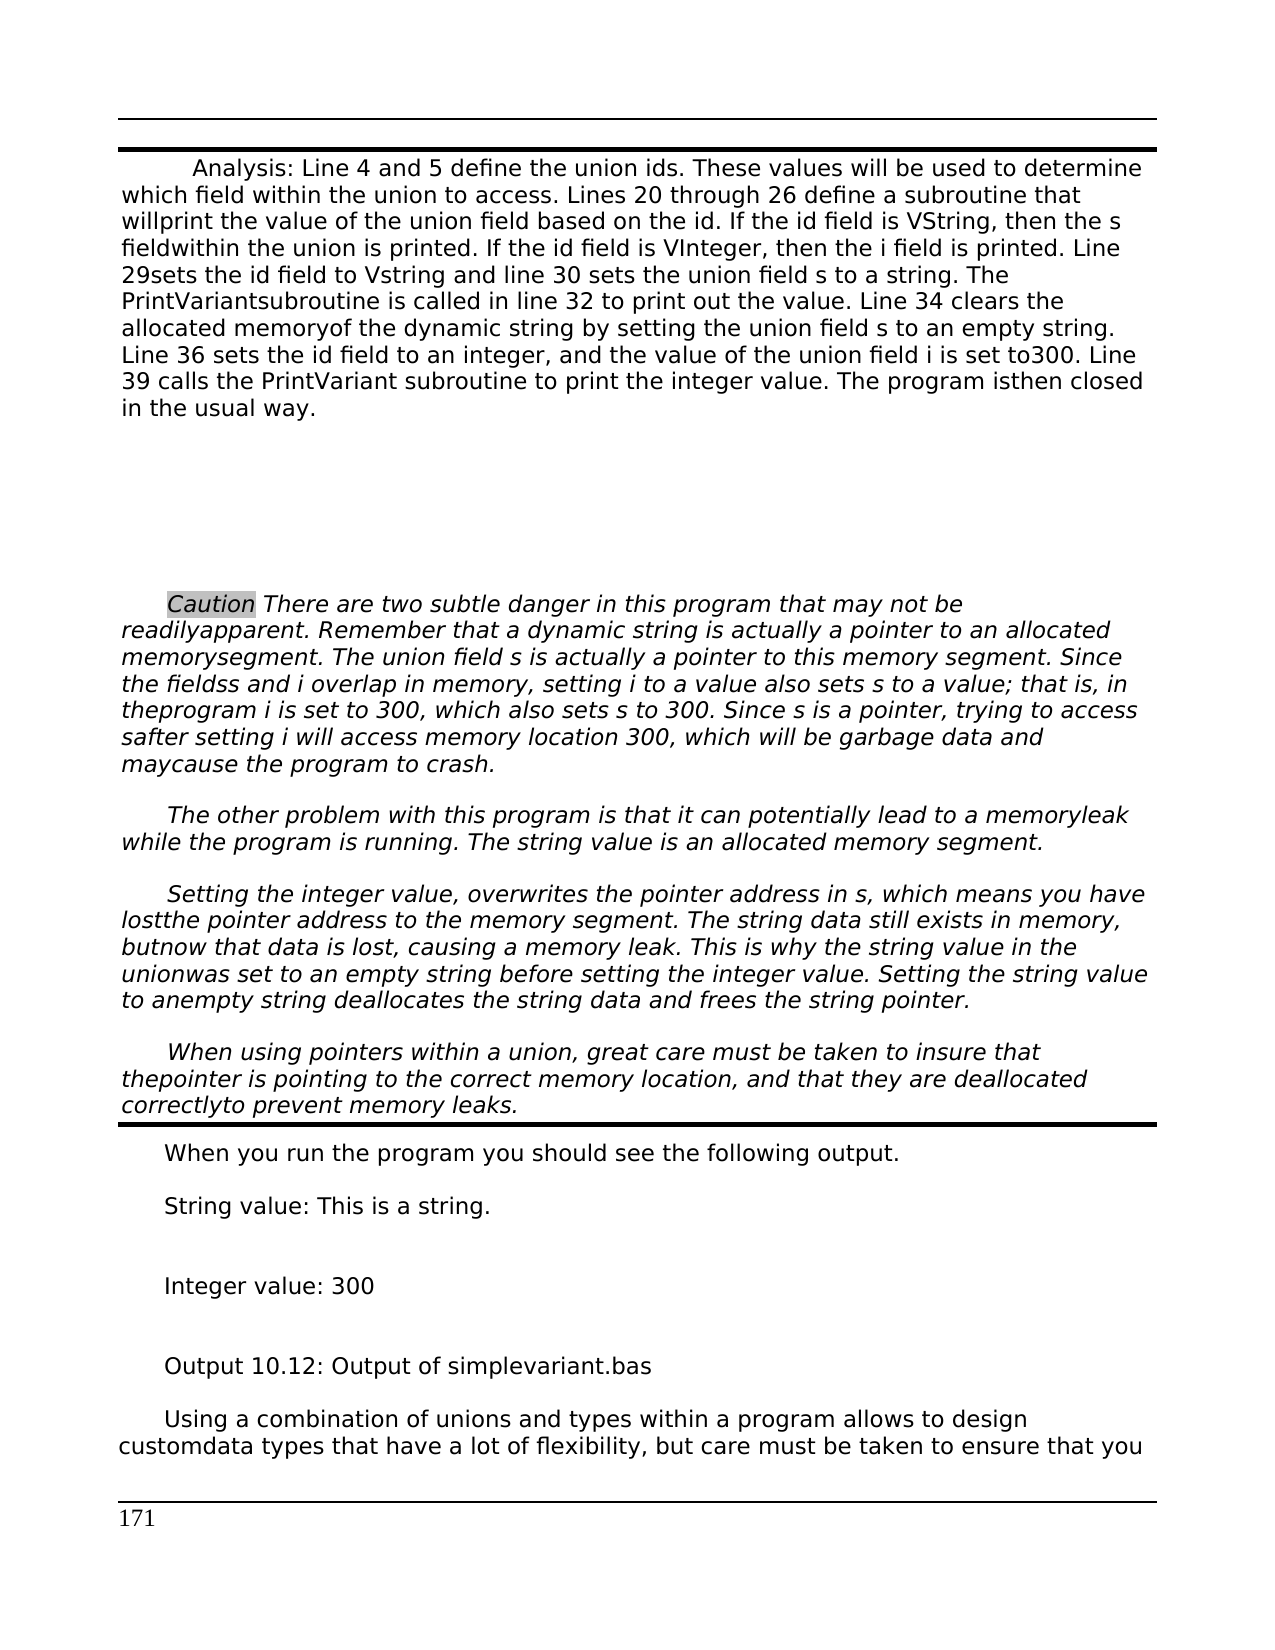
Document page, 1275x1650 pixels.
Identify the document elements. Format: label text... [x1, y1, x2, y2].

text When you run the program you should see the following output. [118, 1140, 1157, 1167]
text Analysis: Line 4 and 5 define the union ids. These values will be used to determine which field within the union to access. Lines 20 through 26 define a subroutine that willprint the value of the union field based on the id. If the id field is VString, then the s fieldwithin the union is printed. If the id field is VInteger, then the i field is printed. Line 29sets the id field to Vstring and line 30 sets the union field s to a string. The PrintVariantsubroutine is called in line 32 to print out the value. Line 34 clears the allocated memoryof the dynamic string by setting the union field s to an empty string. Line 36 sets the id field to an integer, and the value of the union field i is set to300. Line 39 calls the PrintVariant subroutine to print the integer value. The program isthen closed in the usual way. [118, 152, 1157, 422]
text Integer value: 300 [118, 1273, 1157, 1300]
text String value: This is a string. [118, 1193, 1157, 1220]
text Caution There are two subtle danger in this program that may not be readilyapparent. Remember that a dynamic string is actually a pointer to an allocated memorysegment. The union field s is actually a pointer to this memory segment. Since the fieldss and i overlap in memory, setting i to a value also sets s to a value; that is, in theprogram i is set to 300, which also sets s to 300. Since s is a pointer, trying to access safter setting i will access memory location 300, which will be garbage data and maycause the program to crash. [118, 583, 1157, 778]
text The other problem with this program is that it can potentially lead to a memoryleak while the program is running. The string value is an allocated memory segment. [118, 794, 1157, 856]
text When using pointers within a union, great care must be taken to insure that thepointer is pointing to the correct memory location, and that they are deallocated correctlyto prevent memory leaks. [118, 1031, 1157, 1122]
text Using a combination of unions and types within a program allows to design customdata types that have a lot of flexibility, but care must be taken to ensure that you [118, 1407, 1157, 1460]
text Output 10.12: Output of simplevariant.bas [118, 1353, 1157, 1380]
text Setting the integer value, overwrites the pointer address in s, which means you have lostthe pointer address to the memory segment. The string data still exists in memory, butnow that data is lost, causing a memory leak. This is why the string value in the unionwas set to an empty string before setting the integer value. Setting the string value to anempty string deallocates the string data and frees the string pointer. [118, 873, 1157, 1014]
